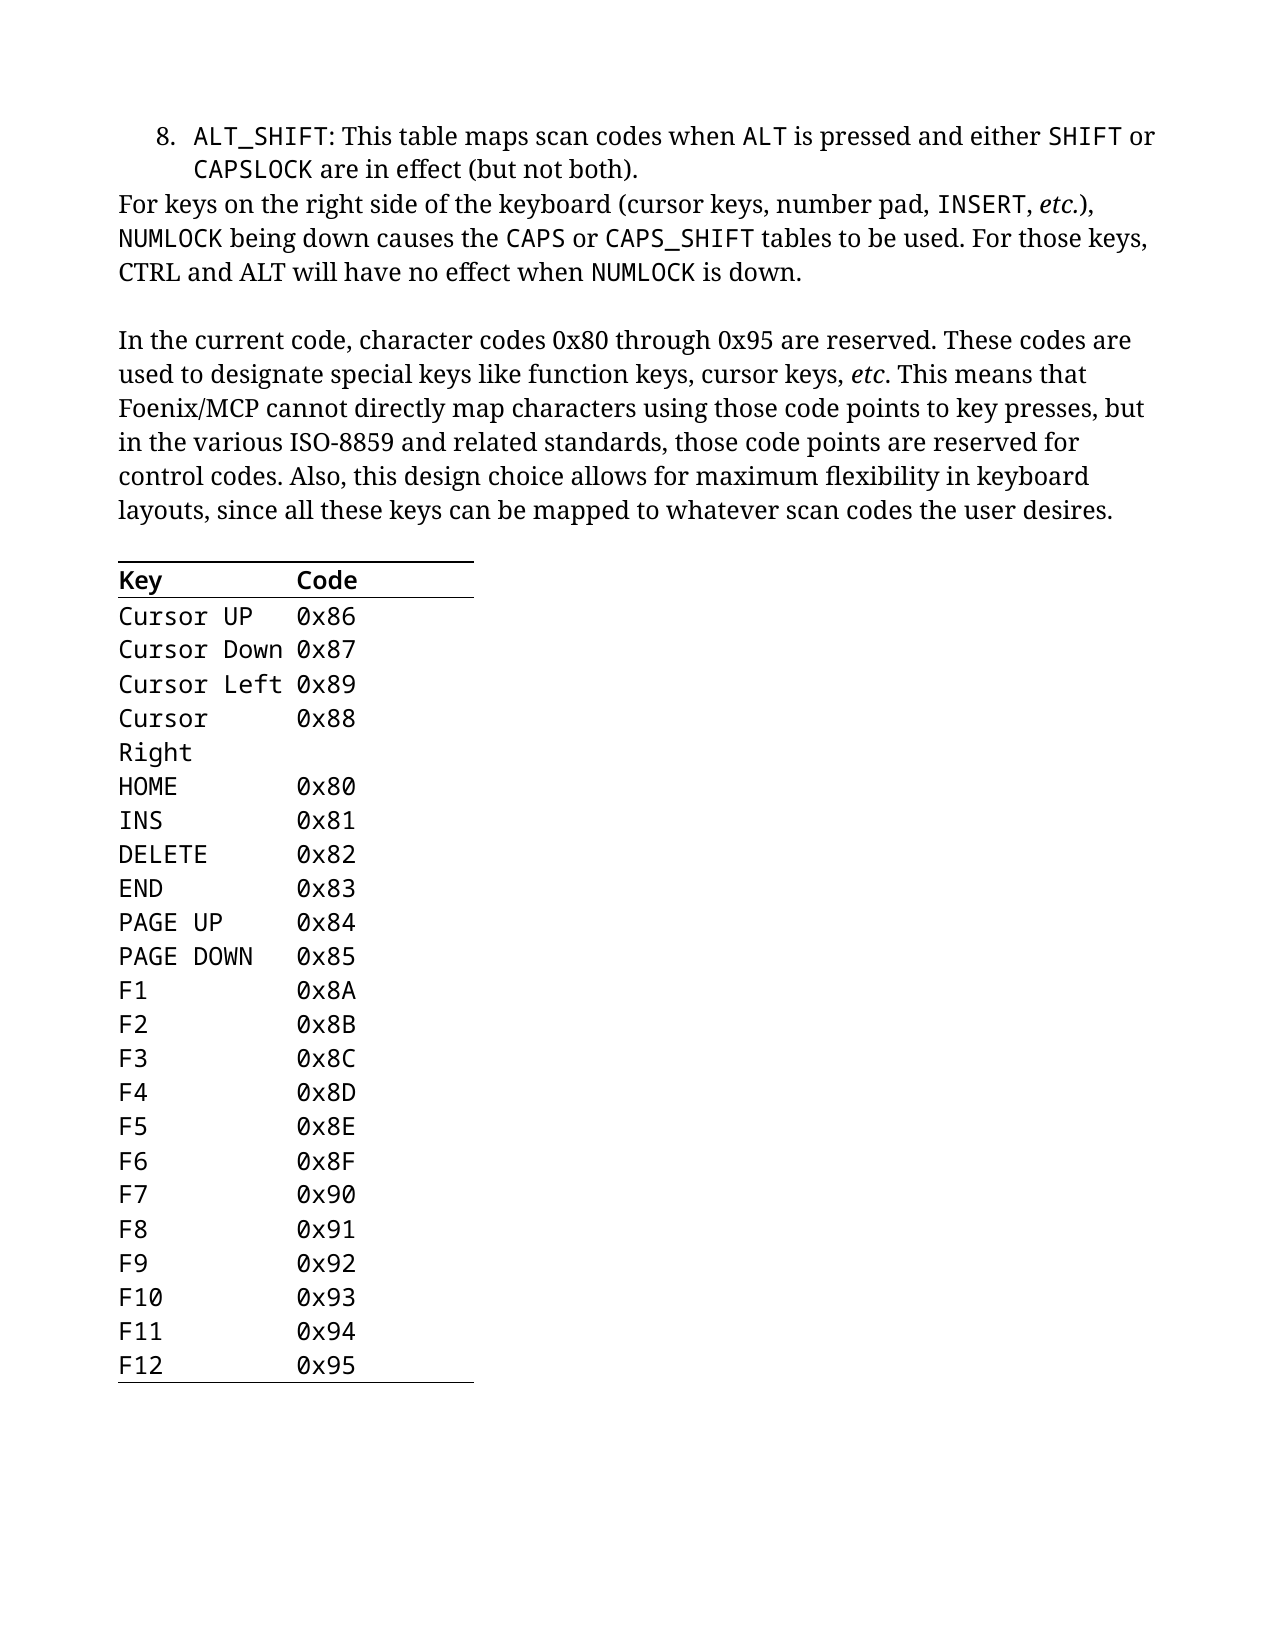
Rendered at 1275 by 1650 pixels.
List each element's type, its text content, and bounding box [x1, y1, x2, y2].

table_cell HOME [118, 769, 296, 802]
table_cell PAGE DOWN [118, 939, 296, 973]
table_cell Cursor Right [118, 700, 296, 768]
table_cell F12 [118, 1348, 296, 1382]
table_cell F11 [118, 1314, 296, 1347]
table_cell Cursor Left [118, 666, 296, 700]
table_cell 0x8E [296, 1109, 474, 1143]
table_cell F10 [118, 1279, 296, 1313]
table_cell 0x88 [296, 700, 474, 768]
table_cell Cursor Down [118, 632, 296, 666]
table_cell 0x85 [296, 939, 474, 973]
table_cell 0x8C [296, 1041, 474, 1075]
table_cell 0x87 [296, 632, 474, 666]
table_cell Cursor UP [118, 598, 296, 632]
table_cell INS [118, 803, 296, 837]
list ALT_SHIFT: This table maps scan codes when ALT is pressed and either SHIFT or CAPSLOCK are in effect (but not both). [156, 118, 1157, 186]
table_cell F3 [118, 1041, 296, 1075]
table_cell END [118, 871, 296, 905]
table_cell F7 [118, 1177, 296, 1211]
table_header Key [118, 563, 296, 597]
table_cell 0x81 [296, 803, 474, 837]
table_cell 0x91 [296, 1211, 474, 1245]
table_cell PAGE UP [118, 905, 296, 939]
table_cell DELETE [118, 837, 296, 871]
table_cell 0x93 [296, 1279, 474, 1313]
table_cell F6 [118, 1143, 296, 1177]
table_cell 0x82 [296, 837, 474, 871]
table_cell 0x8A [296, 973, 474, 1007]
table_cell 0x8D [296, 1075, 474, 1109]
table_cell 0x83 [296, 871, 474, 905]
table_header Code [296, 563, 474, 597]
table_cell 0x95 [296, 1348, 474, 1382]
text For keys on the right side of the keyboard (cursor keys, number pad, INSERT, etc.), NUMLOCK being down causes the CAPS or CAPS_SHIFT tables to be used. For those keys, CTRL and ALT will have no effect when NUMLOCK is down. [118, 186, 1157, 288]
table_cell 0x84 [296, 905, 474, 939]
table_cell F2 [118, 1007, 296, 1041]
table_cell 0x86 [296, 598, 474, 632]
table_cell 0x92 [296, 1245, 474, 1279]
table_cell 0x89 [296, 666, 474, 700]
table_cell 0x8B [296, 1007, 474, 1041]
table_cell F4 [118, 1075, 296, 1109]
table_cell F8 [118, 1211, 296, 1245]
table_cell F5 [118, 1109, 296, 1143]
table_cell 0x80 [296, 769, 474, 802]
table_cell 0x94 [296, 1314, 474, 1347]
table_cell F9 [118, 1245, 296, 1279]
table_cell 0x90 [296, 1177, 474, 1211]
text In the current code, character codes 0x80 through 0x95 are reserved. These codes are used to designate special keys like function keys, cursor keys, etc. This means that Foenix/MCP cannot directly map characters using those code points to key presses, but in the various ISO-8859 and related standards, those code points are reserved for control codes. Also, this design choice allows for maximum flexibility in keyboard layouts, since all these keys can be mapped to whatever scan codes the user desires. [118, 322, 1157, 527]
table_cell F1 [118, 973, 296, 1007]
table_cell 0x8F [296, 1143, 474, 1177]
